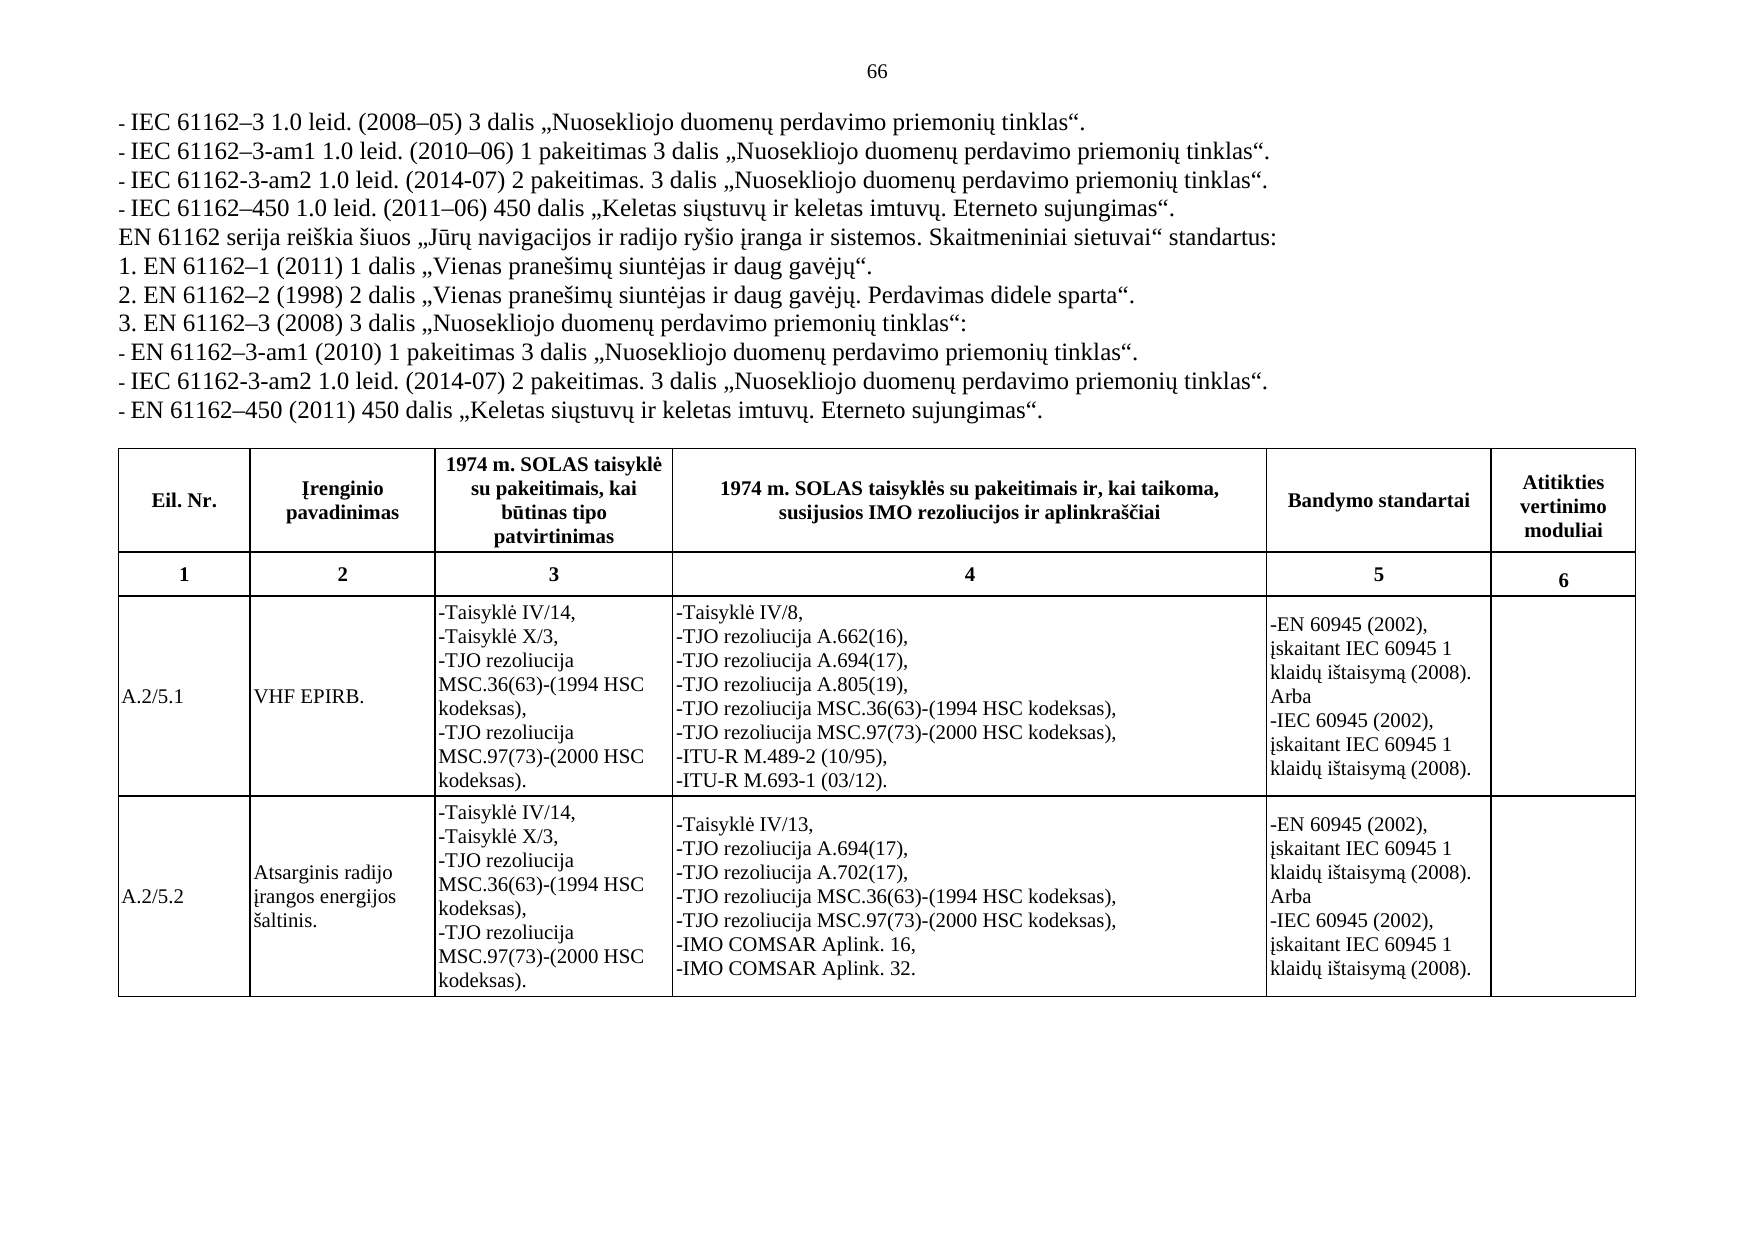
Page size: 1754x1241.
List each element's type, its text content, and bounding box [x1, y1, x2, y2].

table_cell VHF EPIRB. [251, 597, 434, 795]
table_cell 5 [1267, 553, 1490, 595]
text 2. EN 61162–2 (1998) 2 dalis „Vienas pranešimų siuntėjas ir daug gavėjų. Perdavimas didele sparta“. [118, 280, 1636, 308]
text - IEC 61162–450 1.0 leid. (2011–06) 450 dalis „Keletas siųstuvų ir keletas imtuvų. Eterneto sujungimas“. [118, 193, 1636, 222]
table_cell -Taisyklė IV/14, -Taisyklė X/3, -TJO rezoliucija MSC.36(63)-(1994 HSC kodeksas), -TJO rezoliucija MSC.97(73)-(2000 HSC kodeksas). [436, 597, 672, 795]
text - EN 61162–450 (2011) 450 dalis „Keletas siųstuvų ir keletas imtuvų. Eterneto sujungimas“. [118, 395, 1636, 423]
table_header Atitikties vertinimo moduliai [1492, 449, 1635, 551]
text 3. EN 61162–3 (2008) 3 dalis „Nuosekliojo duomenų perdavimo priemonių tinklas“: [118, 308, 1636, 337]
table_cell 2 [251, 553, 434, 595]
text - IEC 61162-3-am2 1.0 leid. (2014-07) 2 pakeitimas. 3 dalis „Nuosekliojo duomenų perdavimo priemonių tinklas“. [118, 366, 1636, 395]
text - IEC 61162–3-am1 1.0 leid. (2010–06) 1 pakeitimas 3 dalis „Nuosekliojo duomenų perdavimo priemonių tinklas“. [118, 136, 1636, 165]
table_cell -EN 60945 (2002), įskaitant IEC 60945 1 klaidų ištaisymą (2008). Arba -IEC 60945 (2002), įskaitant IEC 60945 1 klaidų ištaisymą (2008). [1267, 797, 1490, 996]
table_cell 1 [119, 553, 249, 595]
table_cell [1492, 597, 1635, 795]
text 1. EN 61162–1 (2011) 1 dalis „Vienas pranešimų siuntėjas ir daug gavėjų“. [118, 251, 1636, 280]
table_cell A.2/5.2 [119, 797, 249, 996]
table_header Bandymo standartai [1267, 449, 1490, 551]
text EN 61162 serija reiškia šiuos „Jūrų navigacijos ir radijo ryšio įranga ir sistemos. Skaitmeniniai sietuvai“ standartus: [118, 222, 1636, 251]
table_cell Atsarginis radijo įrangos energijos šaltinis. [251, 797, 434, 996]
table_cell A.2/5.1 [119, 597, 249, 795]
table_cell 4 [673, 553, 1266, 595]
table_cell -Taisyklė IV/13, -TJO rezoliucija A.694(17), -TJO rezoliucija A.702(17), -TJO rezoliucija MSC.36(63)-(1994 HSC kodeksas), -TJO rezoliucija MSC.97(73)-(2000 HSC kodeksas), -IMO COMSAR Aplink. 16, -IMO COMSAR Aplink. 32. [673, 797, 1266, 996]
table_header Eil. Nr. [119, 449, 249, 551]
table_cell 6 [1492, 553, 1635, 595]
table_header 1974 m. SOLAS taisyklės su pakeitimais ir, kai taikoma, susijusios IMO rezoliucijos ir aplinkraščiai [673, 449, 1266, 551]
table_cell [1492, 797, 1635, 996]
table_cell -Taisyklė IV/8, -TJO rezoliucija A.662(16), -TJO rezoliucija A.694(17), -TJO rezoliucija A.805(19), -TJO rezoliucija MSC.36(63)-(1994 HSC kodeksas), -TJO rezoliucija MSC.97(73)-(2000 HSC kodeksas), -ITU-R M.489-2 (10/95), -ITU-R M.693-1 (03/12). [673, 597, 1266, 795]
table_header 1974 m. SOLAS taisyklė su pakeitimais, kai būtinas tipo patvirtinimas [436, 449, 672, 551]
table_header Įrenginio pavadinimas [251, 449, 434, 551]
text - EN 61162–3-am1 (2010) 1 pakeitimas 3 dalis „Nuosekliojo duomenų perdavimo priemonių tinklas“. [118, 337, 1636, 366]
text - IEC 61162–3 1.0 leid. (2008–05) 3 dalis „Nuosekliojo duomenų perdavimo priemonių tinklas“. [118, 107, 1636, 136]
table_cell -Taisyklė IV/14, -Taisyklė X/3, -TJO rezoliucija MSC.36(63)-(1994 HSC kodeksas), -TJO rezoliucija MSC.97(73)-(2000 HSC kodeksas). [436, 797, 672, 996]
table_cell -EN 60945 (2002), įskaitant IEC 60945 1 klaidų ištaisymą (2008). Arba -IEC 60945 (2002), įskaitant IEC 60945 1 klaidų ištaisymą (2008). [1267, 597, 1490, 795]
table_cell 3 [436, 553, 672, 595]
text - IEC 61162-3-am2 1.0 leid. (2014-07) 2 pakeitimas. 3 dalis „Nuosekliojo duomenų perdavimo priemonių tinklas“. [118, 165, 1636, 193]
